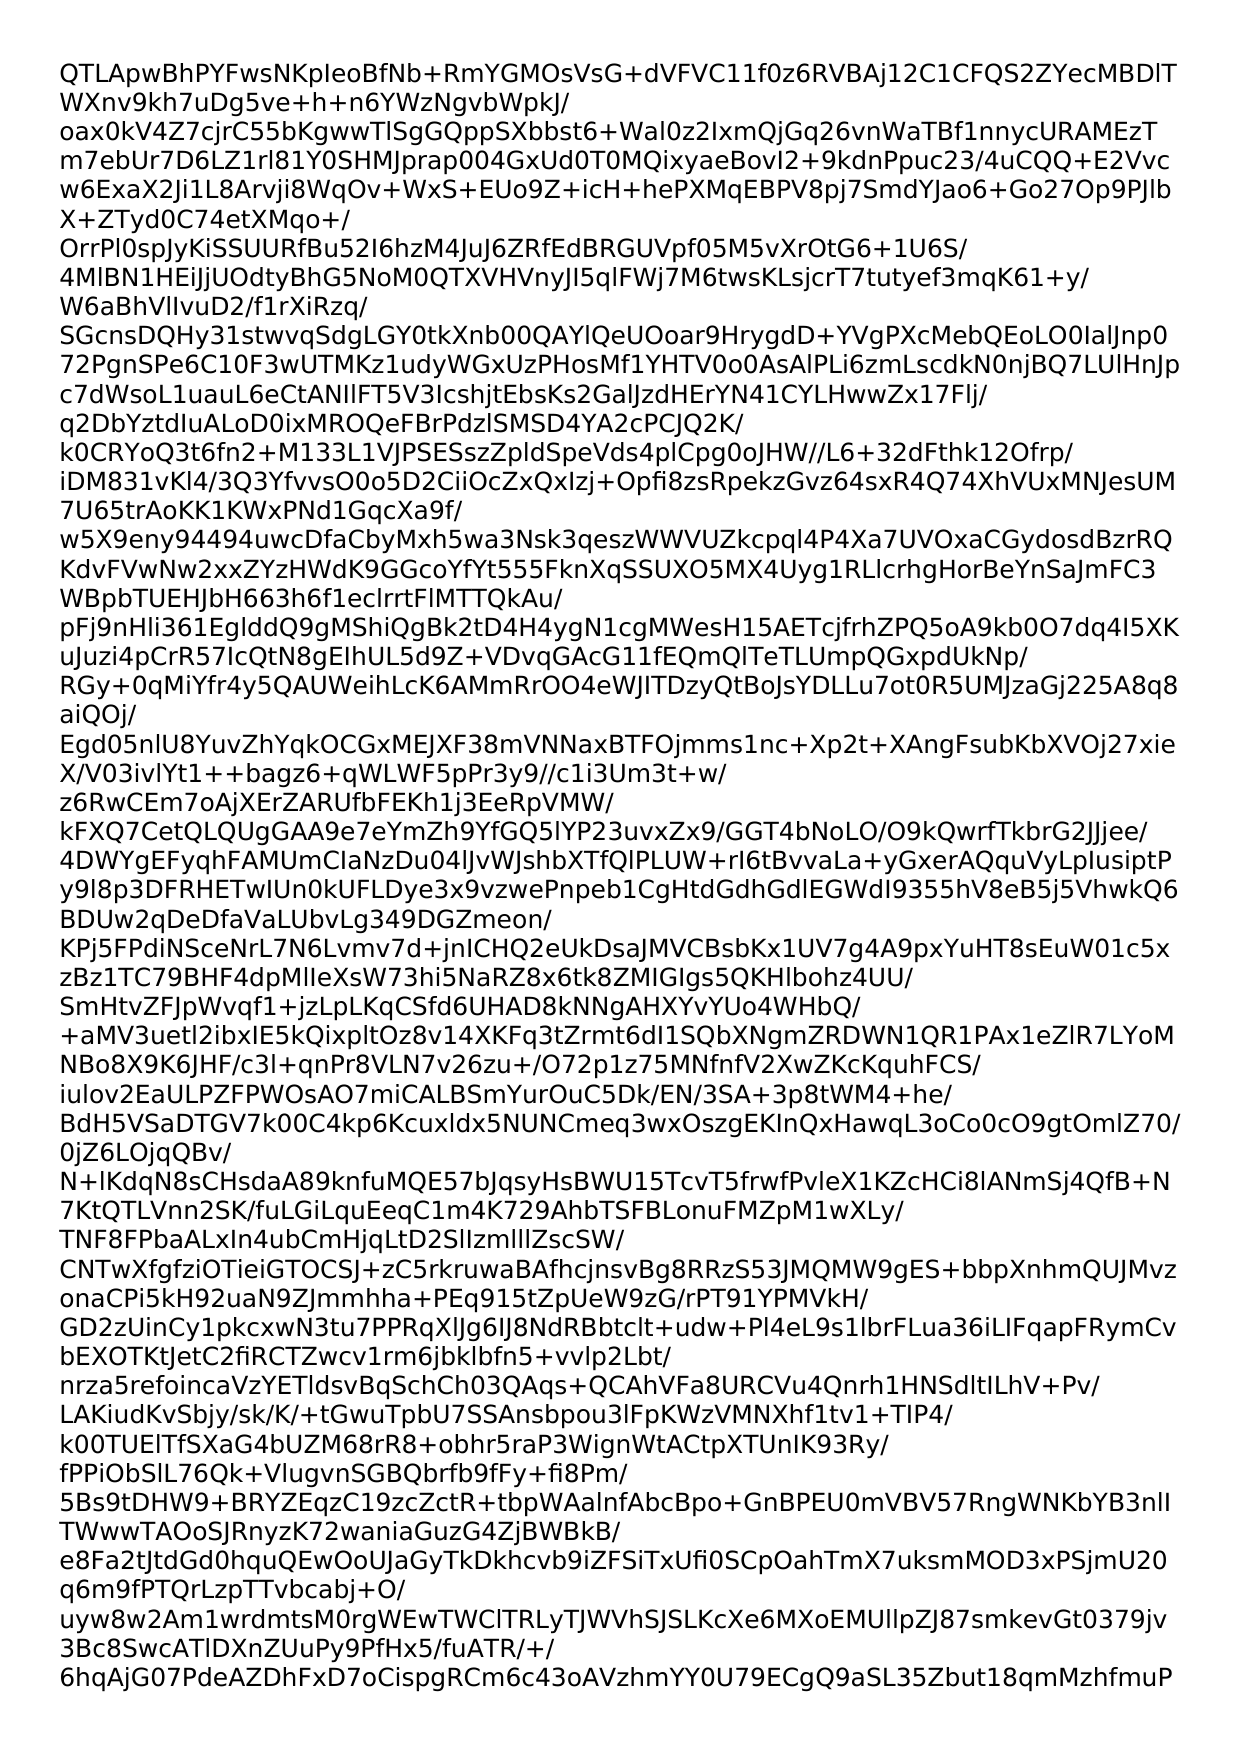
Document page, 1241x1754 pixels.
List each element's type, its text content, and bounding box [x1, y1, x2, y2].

text QTLApwBhPYFwsNKpIeoBfNb+RmYGMOsVsG+dVFVC11f0z6RVBAj12C1CFQS2ZYecMBDlTWXnv9kh7uDg5ve+h+n6YWzNgvbWpkJ/oax0kV4Z7cjrC55bKgwwTlSgGQppSXbbst6+Wal0z2IxmQjGq26vnWaTBf1nnycURAMEzTm7ebUr7D6LZ1rl81Y0SHMJprap004GxUd0T0MQixyaeBovI2+9kdnPpuc23/4uCQQ+E2Vvcw6ExaX2Ji1L8Arvji8WqOv+WxS+EUo9Z+icH+hePXMqEBPV8pj7SmdYJao6+Go27Op9PJlbX+ZTyd0C74etXMqo+/OrrPl0spJyKiSSUURfBu52I6hzM4JuJ6ZRfEdBRGUVpf05M5vXrOtG6+1U6S/4MlBN1HEiJjUOdtyBhG5NoM0QTXVHVnyJI5qlFWj7M6twsKLsjcrT7tutyef3mqK61+y/W6aBhVlIvuD2/f1rXiRzq/SGcnsDQHy31stwvqSdgLGY0tkXnb00QAYlQeUOoar9HrygdD+YVgPXcMebQEoLO0IalJnp072PgnSPe6C10F3wUTMKz1udyWGxUzPHosMf1YHTV0o0AsAlPLi6zmLscdkN0njBQ7LUlHnJpc7dWsoL1uauL6eCtANIlFT5V3IcshjtEbsKs2GalJzdHErYN41CYLHwwZx17Flj/q2DbYztdIuALoD0ixMROQeFBrPdzlSMSD4YA2cPCJQ2K/k0CRYoQ3t6fn2+M133L1VJPSESszZpldSpeVds4plCpg0oJHW//L6+32dFthk12Ofrp/iDM831vKl4/3Q3YfvvsO0o5D2CiiOcZxQxIzj+Opfi8zsRpekzGvz64sxR4Q74XhVUxMNJesUM7U65trAoKK1KWxPNd1GqcXa9f/w5X9eny94494uwcDfaCbyMxh5wa3Nsk3qeszWWVUZkcpql4P4Xa7UVOxaCGydosdBzrRQKdvFVwNw2xxZYzHWdK9GGcoYfYt555FknXqSSUXO5MX4Uyg1RLlcrhgHorBeYnSaJmFC3WBpbTUEHJbH663h6f1eclrrtFlMTTQkAu/pFj9nHli361EglddQ9gMShiQgBk2tD4H4ygN1cgMWesH15AETcjfrhZPQ5oA9kb0O7dq4I5XKuJuzi4pCrR57IcQtN8gEIhUL5d9Z+VDvqGAcG11fEQmQlTeTLUmpQGxpdUkNp/RGy+0qMiYfr4y5QAUWeihLcK6AMmRrOO4eWJITDzyQtBoJsYDLLu7ot0R5UMJzaGj225A8q8aiQOj/Egd05nlU8YuvZhYqkOCGxMEJXF38mVNNaxBTFOjmms1nc+Xp2t+XAngFsubKbXVOj27xieX/V03ivlYt1++bagz6+qWLWF5pPr3y9//c1i3Um3t+w/z6RwCEm7oAjXErZARUfbFEKh1j3EeRpVMW/kFXQ7CetQLQUgGAA9e7eYmZh9YfGQ5lYP23uvxZx9/GGT4bNoLO/O9kQwrfTkbrG2JJjee/4DWYgEFyqhFAMUmCIaNzDu04lJvWJshbXTfQlPLUW+rI6tBvvaLa+yGxerAQquVyLpIusiptPy9l8p3DFRHETwIUn0kUFLDye3x9vzwePnpeb1CgHtdGdhGdlEGWdI9355hV8eB5j5VhwkQ6BDUw2qDeDfaVaLUbvLg349DGZmeon/KPj5FPdiNSceNrL7N6Lvmv7d+jnICHQ2eUkDsaJMVCBsbKx1UV7g4A9pxYuHT8sEuW01c5xzBz1TC79BHF4dpMlIeXsW73hi5NaRZ8x6tk8ZMIGIgs5QKHlbohz4UU/SmHtvZFJpWvqf1+jzLpLKqCSfd6UHAD8kNNgAHXYvYUo4WHbQ/+aMV3uetl2ibxIE5kQixpltOz8v14XKFq3tZrmt6dI1SQbXNgmZRDWN1QR1PAx1eZlR7LYoMNBo8X9K6JHF/c3l+qnPr8VLN7v26zu+/O72p1z75MNfnfV2XwZKcKquhFCS/iulov2EaULPZFPWOsAO7miCALBSmYurOuC5Dk/EN/3SA+3p8tWM4+he/BdH5VSaDTGV7k00C4kp6Kcuxldx5NUNCmeq3wxOszgEKInQxHawqL3oCo0cO9gtOmlZ70/0jZ6LOjqQBv/N+lKdqN8sCHsdaA89knfuMQE57bJqsyHsBWU15TcvT5frwfPvleX1KZcHCi8lANmSj4QfB+N7KtQTLVnn2SK/fuLGiLquEeqC1m4K729AhbTSFBLonuFMZpM1wXLy/TNF8FPbaALxIn4ubCmHjqLtD2SlIzmlllZscSW/CNTwXfgfziOTieiGTOCSJ+zC5rkruwaBAfhcjnsvBg8RRzS53JMQMW9gES+bbpXnhmQUJMvzonaCPi5kH92uaN9ZJmmhha+PEq915tZpUeW9zG/rPT91YPMVkH/GD2zUinCy1pkcxwN3tu7PPRqXlJg6IJ8NdRBbtclt+udw+Pl4eL9s1lbrFLua36iLIFqapFRymCvbEXOTKtJetC2fiRCTZwcv1rm6jbklbfn5+vvlp2Lbt/nrza5refoincaVzYETldsvBqSchCh03QAqs+QCAhVFa8URCVu4Qnrh1HNSdltILhV+Pv/LAKiudKvSbjy/sk/K/+tGwuTpbU7SSAnsbpou3lFpKWzVMNXhf1tv1+TIP4/k00TUElTfSXaG4bUZM68rR8+obhr5raP3WignWtACtpXTUnIK93Ry/fPPiObSlL76Qk+VlugvnSGBQbrfb9fFy+fi8Pm/5Bs9tDHW9+BRYZEqzC19zcZctR+tbpWAalnfAbcBpo+GnBPEU0mVBV57RngWNKbYB3nlITWwwTAOoSJRnyzK72waniaGuzG4ZjBWBkB/e8Fa2tJtdGd0hquQEwOoUJaGyTkDkhcvb9iZFSiTxUfi0SCpOahTmX7uksmMOD3xPSjmU20q6m9fPTQrLzpTTvbcabj+O/uyw8w2Am1wrdmtsM0rgWEwTWClTRLyTJWVhSJSLKcXe6MXoEMUllpZJ87smkevGt0379jv3Bc8SwcATlDXnZUuPy9PfHx5/fuATR/+/6hqAjG07PdeAZDhFxD7oCispgRCm6c43oAVzhmYY0U79ECgQ9aSL35Zbut18qmMzhfmuP [59, 59, 1181, 1692]
